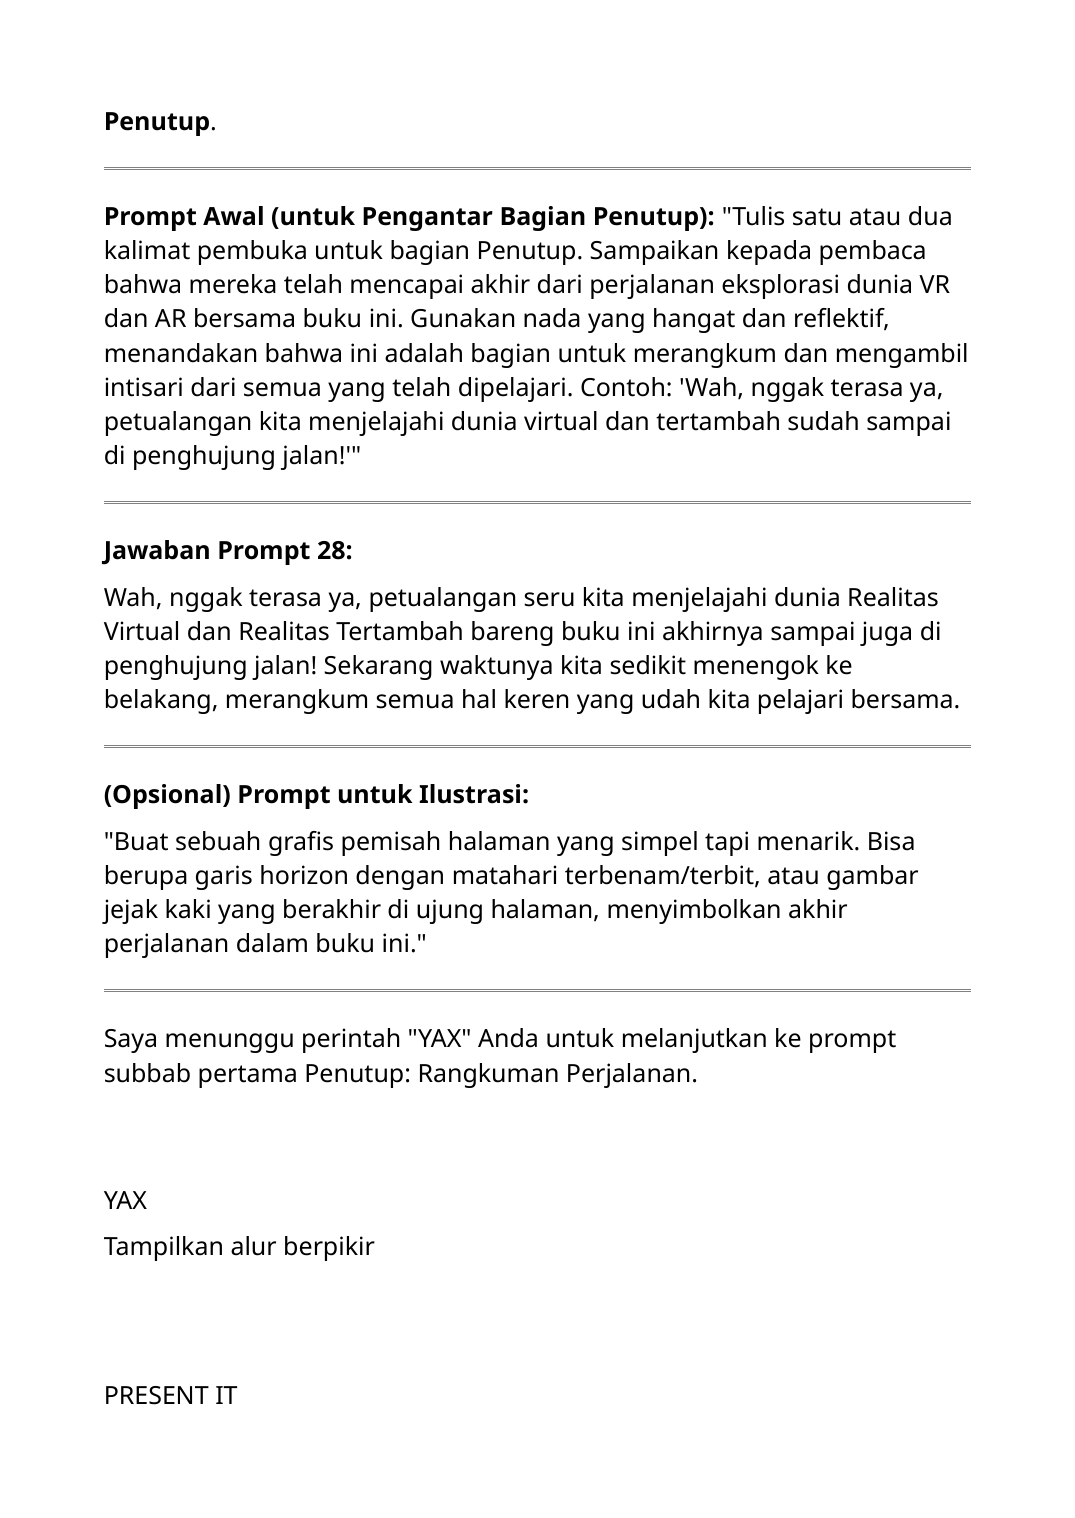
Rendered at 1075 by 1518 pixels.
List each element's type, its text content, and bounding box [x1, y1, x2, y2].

text Saya menunggu perintah "YAX" Anda untuk melanjutkan ke prompt subbab pertama Penutup: Rangkuman Perjalanan. [103, 1021, 971, 1089]
text Tampilkan alur berpikir [103, 1229, 971, 1263]
text Jawaban Prompt 28: [103, 533, 971, 567]
text "Buat sebuah grafis pemisah halaman yang simpel tapi menarik. Bisa berupa garis horizon dengan matahari terbenam/terbit, atau gambar jejak kaki yang berakhir di ujung halaman, menyimbolkan akhir perjalanan dalam buku ini." [103, 823, 971, 960]
text PRESENT IT [103, 1378, 971, 1412]
text Penutup. [103, 103, 971, 138]
text Prompt Awal (untuk Pengantar Bagian Penutup): "Tulis satu atau dua kalimat pembuka untuk bagian Penutup. Sampaikan kepada pembaca bahwa mereka telah mencapai akhir dari perjalanan eksplorasi dunia VR dan AR bersama buku ini. Gunakan nada yang hangat dan reflektif, menandakan bahwa ini adalah bagian untuk merangkum dan mengambil intisari dari semua yang telah dipelajari. Contoh: 'Wah, nggak terasa ya, petualangan kita menjelajahi dunia virtual dan tertambah sudah sampai di penghujung jalan!'" [103, 199, 971, 471]
text (Opsional) Prompt untuk Ilustrasi: [103, 777, 971, 811]
text YAX [103, 1182, 971, 1216]
text Wah, nggak terasa ya, petualangan seru kita menjelajahi dunia Realitas Virtual dan Realitas Tertambah bareng buku ini akhirnya sampai juga di penghujung jalan! Sekarang waktunya kita sedikit menengok ke belakang, merangkum semua hal keren yang udah kita pelajari bersama. [103, 579, 971, 716]
